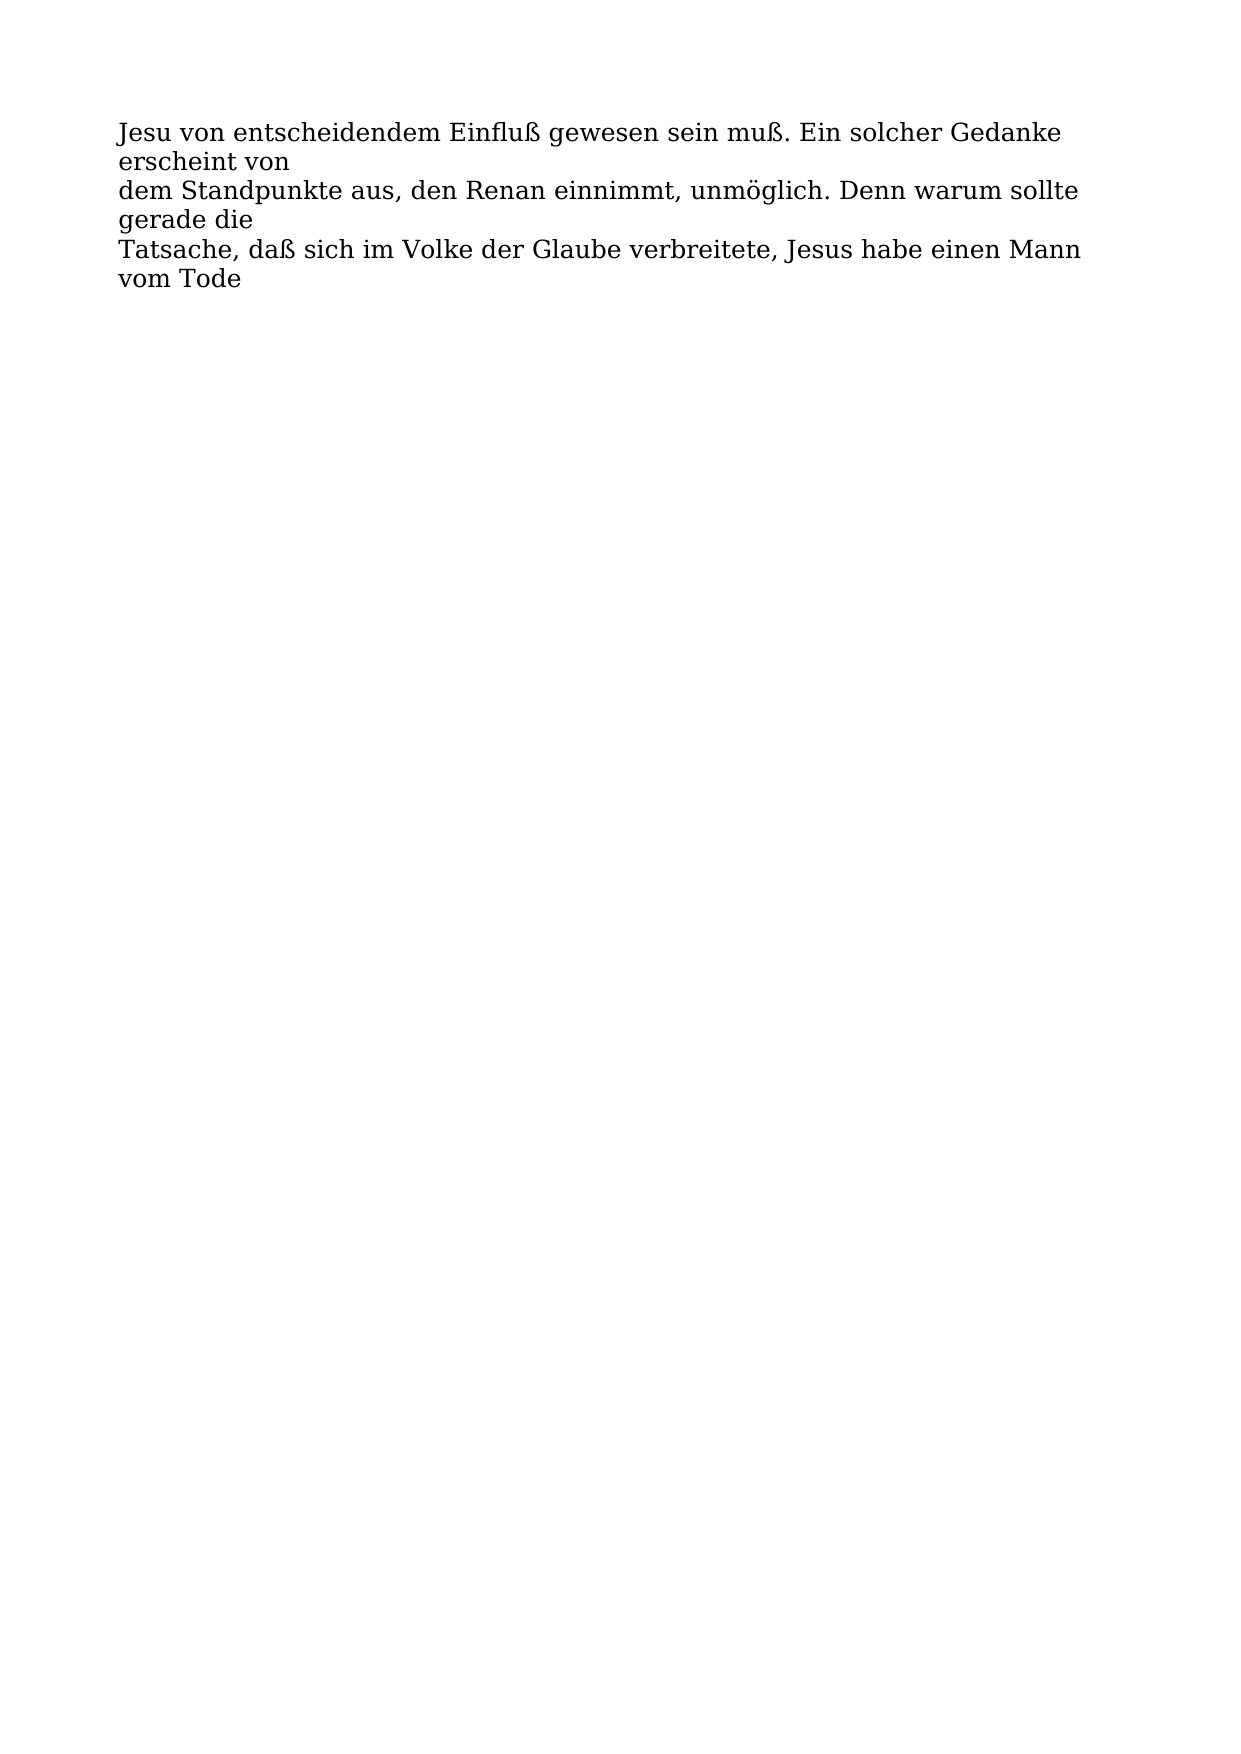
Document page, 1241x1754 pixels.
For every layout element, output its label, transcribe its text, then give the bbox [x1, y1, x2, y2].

text Jesu von entscheidendem Einfluß gewesen sein muß. Ein solcher Gedanke erscheint von [118, 118, 1122, 176]
text dem Standpunkte aus, den Renan einnimmt, unmöglich. Denn warum sollte gerade die [118, 176, 1122, 235]
text Tatsache, daß sich im Volke der Glaube verbreitete, Jesus habe einen Mann vom Tode [118, 235, 1122, 293]
